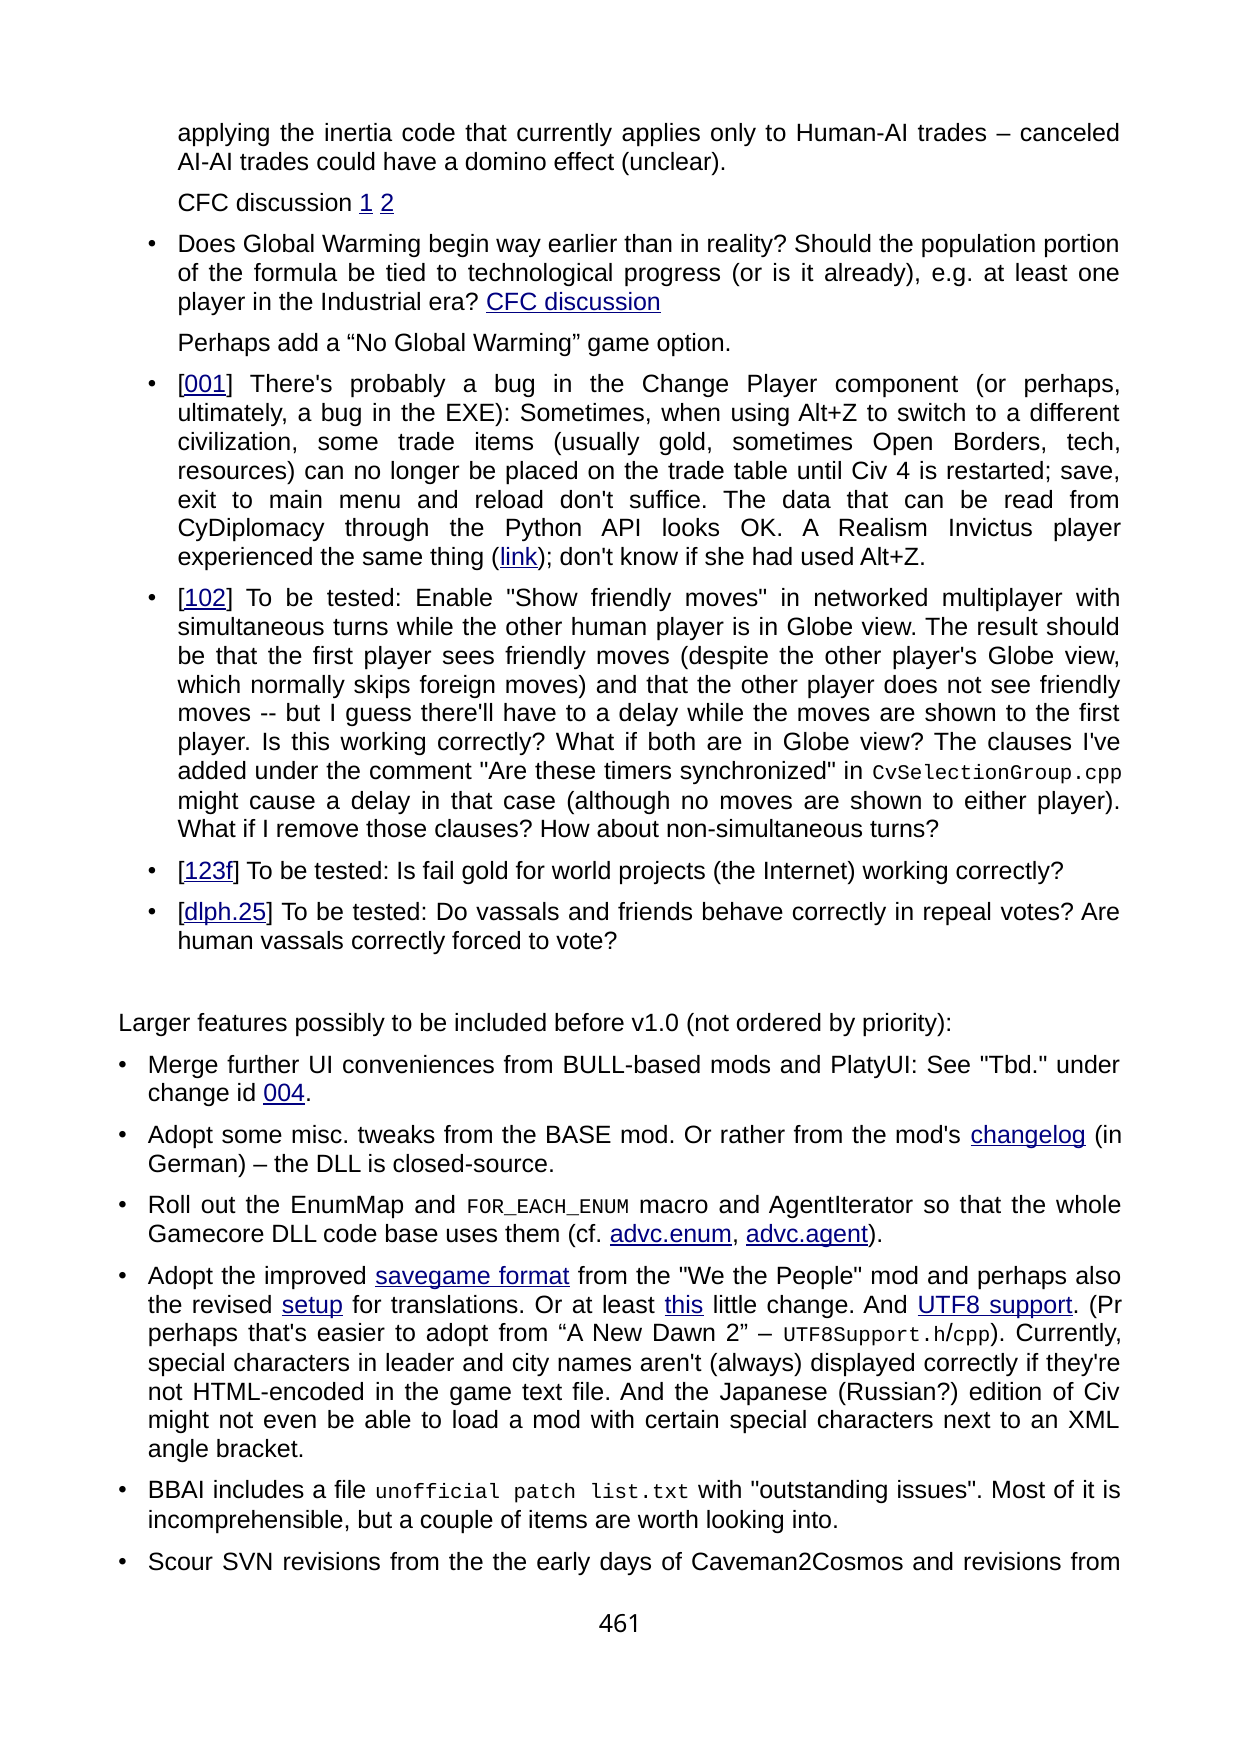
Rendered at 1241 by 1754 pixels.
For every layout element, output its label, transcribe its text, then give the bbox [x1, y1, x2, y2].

list Scour SVN revisions from the the early days of Caveman2Cosmos and revisions from [118, 1546, 1122, 1575]
list BBAI includes a file unofficial patch list.txt with "outstanding issues". Most of it is incomprehensible, but a couple of items are worth looking into. [118, 1476, 1122, 1534]
list Adopt some misc. tweaks from the BASE mod. Or rather from the mod's changelog (in German) – the DLL is closed-source. [118, 1120, 1122, 1177]
list [123f] To be tested: Is fail gold for world projects (the Internet) working correctly? [148, 856, 1122, 884]
list [001] There's probably a bug in the Change Player component (or perhaps, ultimately, a bug in the EXE): Sometimes, when using Alt+Z to switch to a different civilization, some trade items (usually gold, sometimes Open Borders, tech, resources) can no longer be placed on the trade table until Civ 4 is restarted; save, exit to main menu and reload don't suffice. The data that can be read from CyDiplomacy through the Python API looks OK. A Realism Invictus player experienced the same thing (link); don't know if she had used Alt+Z. [148, 369, 1122, 571]
list Merge further UI conveniences from BULL-based mods and PlatyUI: See "Tbd." under change id 004. [118, 1049, 1122, 1107]
text Larger features possibly to be included before v1.0 (not ordered by priority): [118, 1008, 1122, 1037]
list Adopt the improved savegame format from the "We the People" mod and perhaps also the revised setup for translations. Or at least this little change. And UTF8 support. (Pr perhaps that's easier to adopt from “A New Dawn 2” – UTF8Support.h/cpp). Currently, special characters in leader and city names aren't (always) displayed correctly if they're not HTML-encoded in the game text file. And the Japanese (Russian?) edition of Civ might not even be able to load a mod with certain special characters next to an XML angle bracket. [118, 1261, 1122, 1463]
list [dlph.25] To be tested: Do vassals and friends behave correctly in repeal votes? Are human vassals correctly forced to vote? [148, 897, 1122, 954]
list CFC discussion 1 2 [148, 188, 1122, 217]
list Roll out the EnumMap and FOR_EACH_ENUM macro and AgentIterator so that the whole Gamecore DLL code base uses them (cf. advc.enum, advc.agent). [118, 1190, 1122, 1248]
list applying the inertia code that currently applies only to Human-AI trades – canceled AI-AI trades could have a domino effect (unclear). [148, 118, 1122, 176]
list [102] To be tested: Enable "Show friendly moves" in networked multiplayer with simultaneous turns while the other human player is in Globe view. The result should be that the first player sees friendly moves (despite the other player's Globe view, which normally skips foreign moves) and that the other player does not see friendly moves -- but I guess there'll have to a delay while the moves are shown to the first player. Is this working correctly? What if both are in Globe view? The clauses I've added under the comment "Are these timers synchronized" in CvSelectionGroup.cpp might cause a delay in that case (although no moves are shown to either player). What if I remove those clauses? How about non-simultaneous turns? [148, 583, 1122, 843]
list Does Global Warming begin way earlier than in reality? Should the population portion of the formula be tied to technological progress (or is it already), e.g. at least one player in the Industrial era? CFC discussion [148, 229, 1122, 316]
list Perhaps add a “No Global Warming” game option. [148, 328, 1122, 357]
